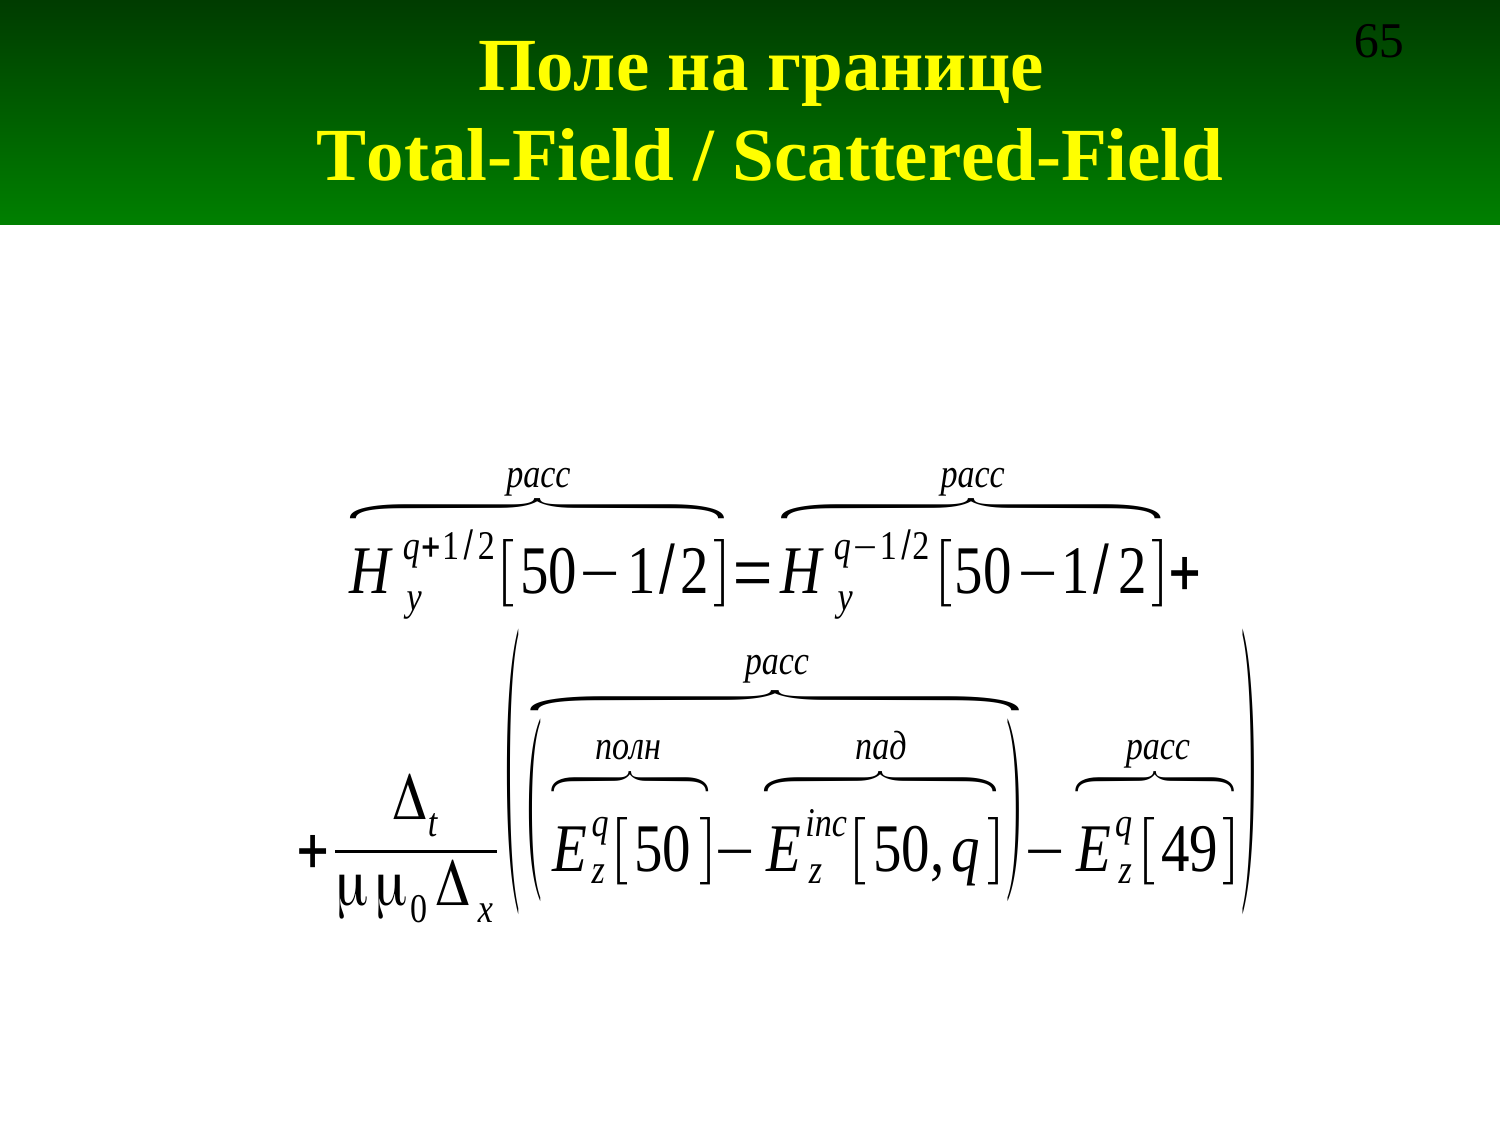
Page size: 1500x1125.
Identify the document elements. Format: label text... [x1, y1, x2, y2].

chart [278, 448, 1275, 929]
title Поле на границе Total-Field / Scattered-Field [100, 7, 1441, 204]
